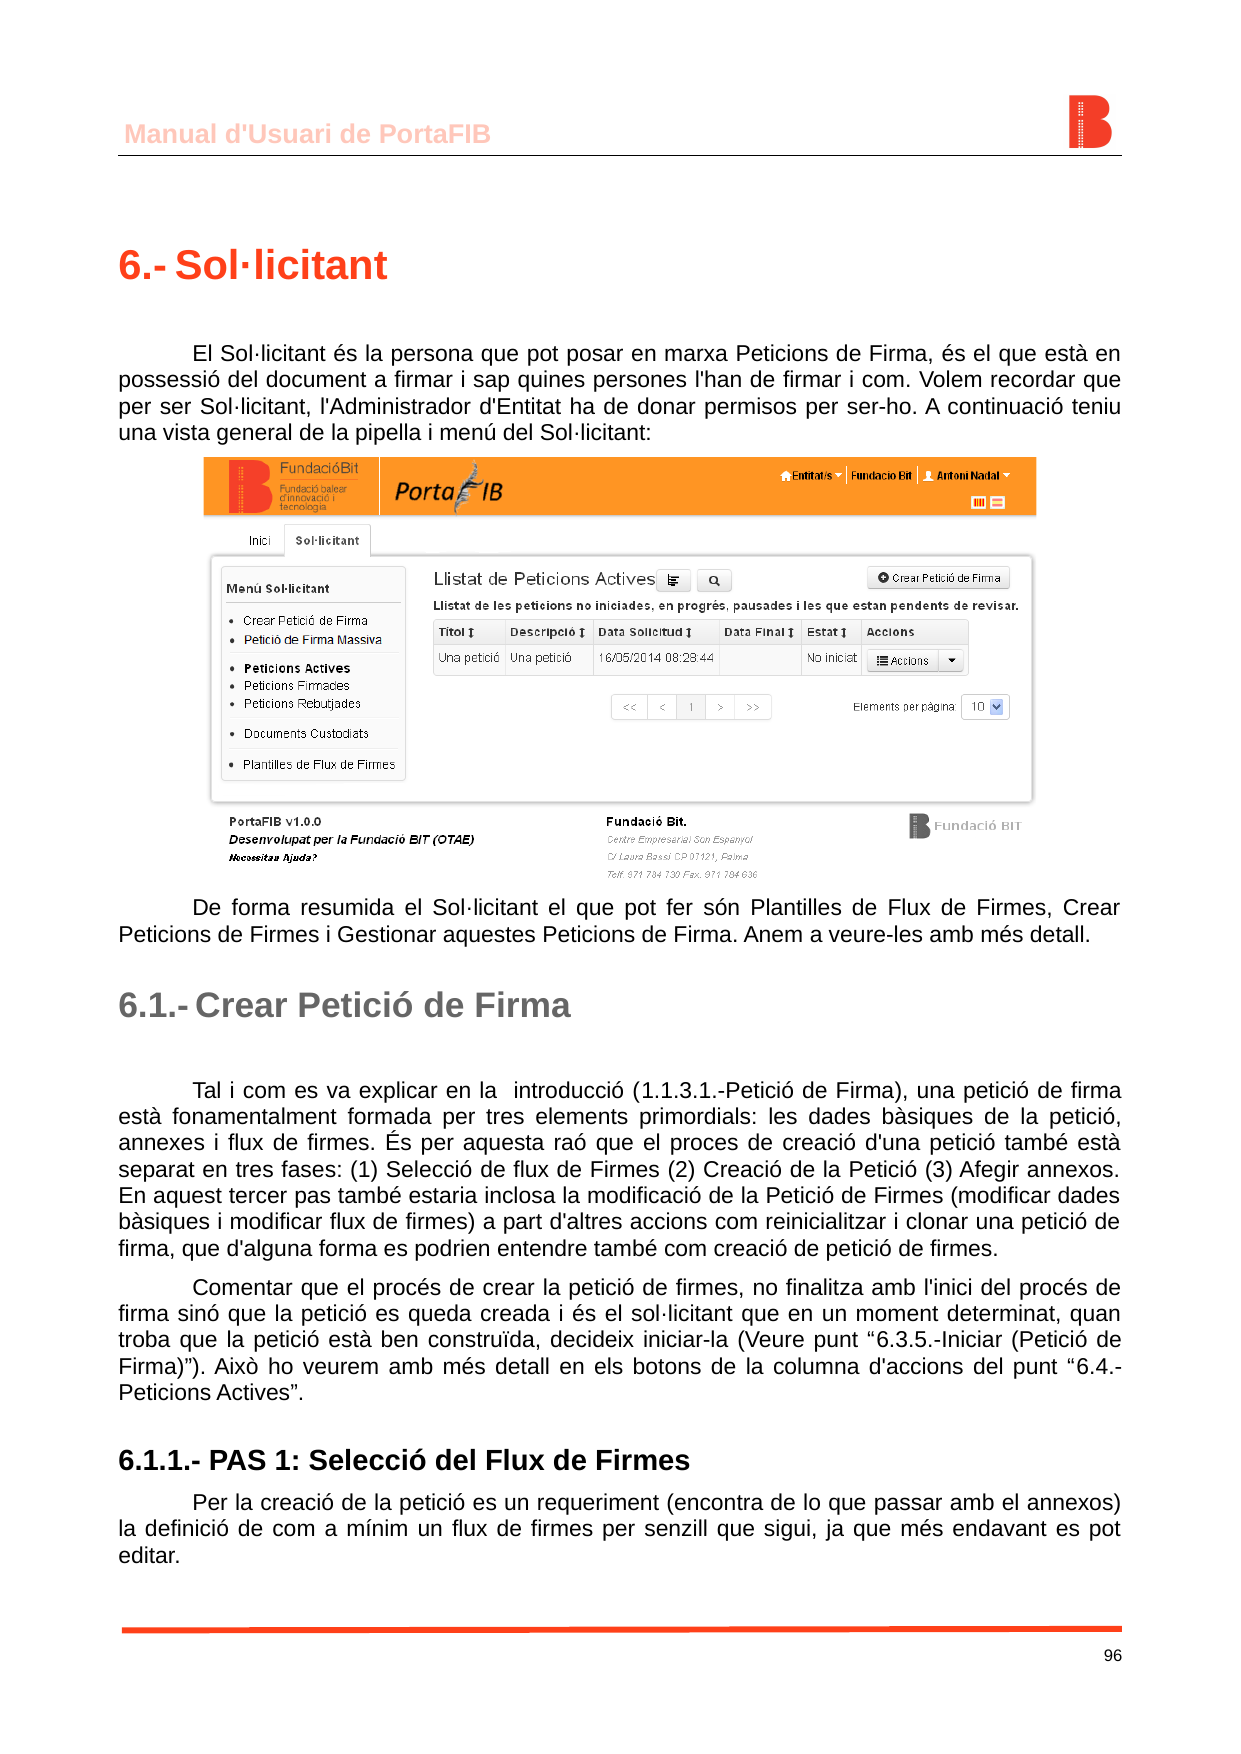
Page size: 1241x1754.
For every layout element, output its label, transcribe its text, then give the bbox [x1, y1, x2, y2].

subtitle PAS 1: Selecció del Flux de Firmes [118, 1443, 1122, 1476]
text De forma resumida el Sol·licitant el que pot fer són Plantilles de Flux de Firmes, Crear Peticions de Firmes i Gestionar aquestes Peticions de Firma. Anem a veure-les amb més detall. [118, 894, 1122, 947]
text Tal i com es va explicar en la introducció (1.1.3.1.-Petició de Firma), una petició de firma està fonamentalment formada per tres elements primordials: les dades bàsiques de la petició, annexes i flux de firmes. És per aquesta raó que el proces de creació d'una petició també està separat en tres fases: (1) Selecció de flux de Firmes (2) Creació de la Petició (3) Afegir annexos. En aquest tercer pas també estaria inclosa la modificació de la Petició de Firmes (modificar dades bàsiques i modificar flux de firmes) a part d'altres accions com reinicialitzar i clonar una petició de firma, que d'alguna forma es podrien entendre també com creació de petició de firmes. [118, 1077, 1122, 1261]
subtitle Crear Petició de Firma [118, 984, 1122, 1025]
text Per la creació de la petició es un requeriment (encontra de lo que passar amb el annexos) la definició de com a mínim un flux de firmes per senzill que sigui, ja que més endavant es pot editar. [118, 1489, 1122, 1568]
subtitle Sol·licitant [118, 241, 1122, 289]
picture [203, 457, 1037, 882]
picture [1063, 94, 1117, 150]
text El Sol·licitant és la persona que pot posar en marxa Peticions de Firma, és el que està en possessió del document a firmar i sap quines persones l'han de firmar i com. Volem recordar que per ser Sol·licitant, l'Administrador d'Entitat ha de donar permisos per ser-ho. A continuació teniu una vista general de la pipella i menú del Sol·licitant: [118, 340, 1122, 445]
text Comentar que el procés de crear la petició de firmes, no finalitza amb l'inici del procés de firma sinó que la petició es queda creada i és el sol·licitant que en un moment determinat, quan troba que la petició està ben construïda, decideix iniciar-la (Veure punt “6.3.5.-Iniciar (Petició de Firma)”). Això ho veurem amb més detall en els botons de la columna d'accions del punt “6.4.-Peticions Actives”. [118, 1273, 1122, 1405]
